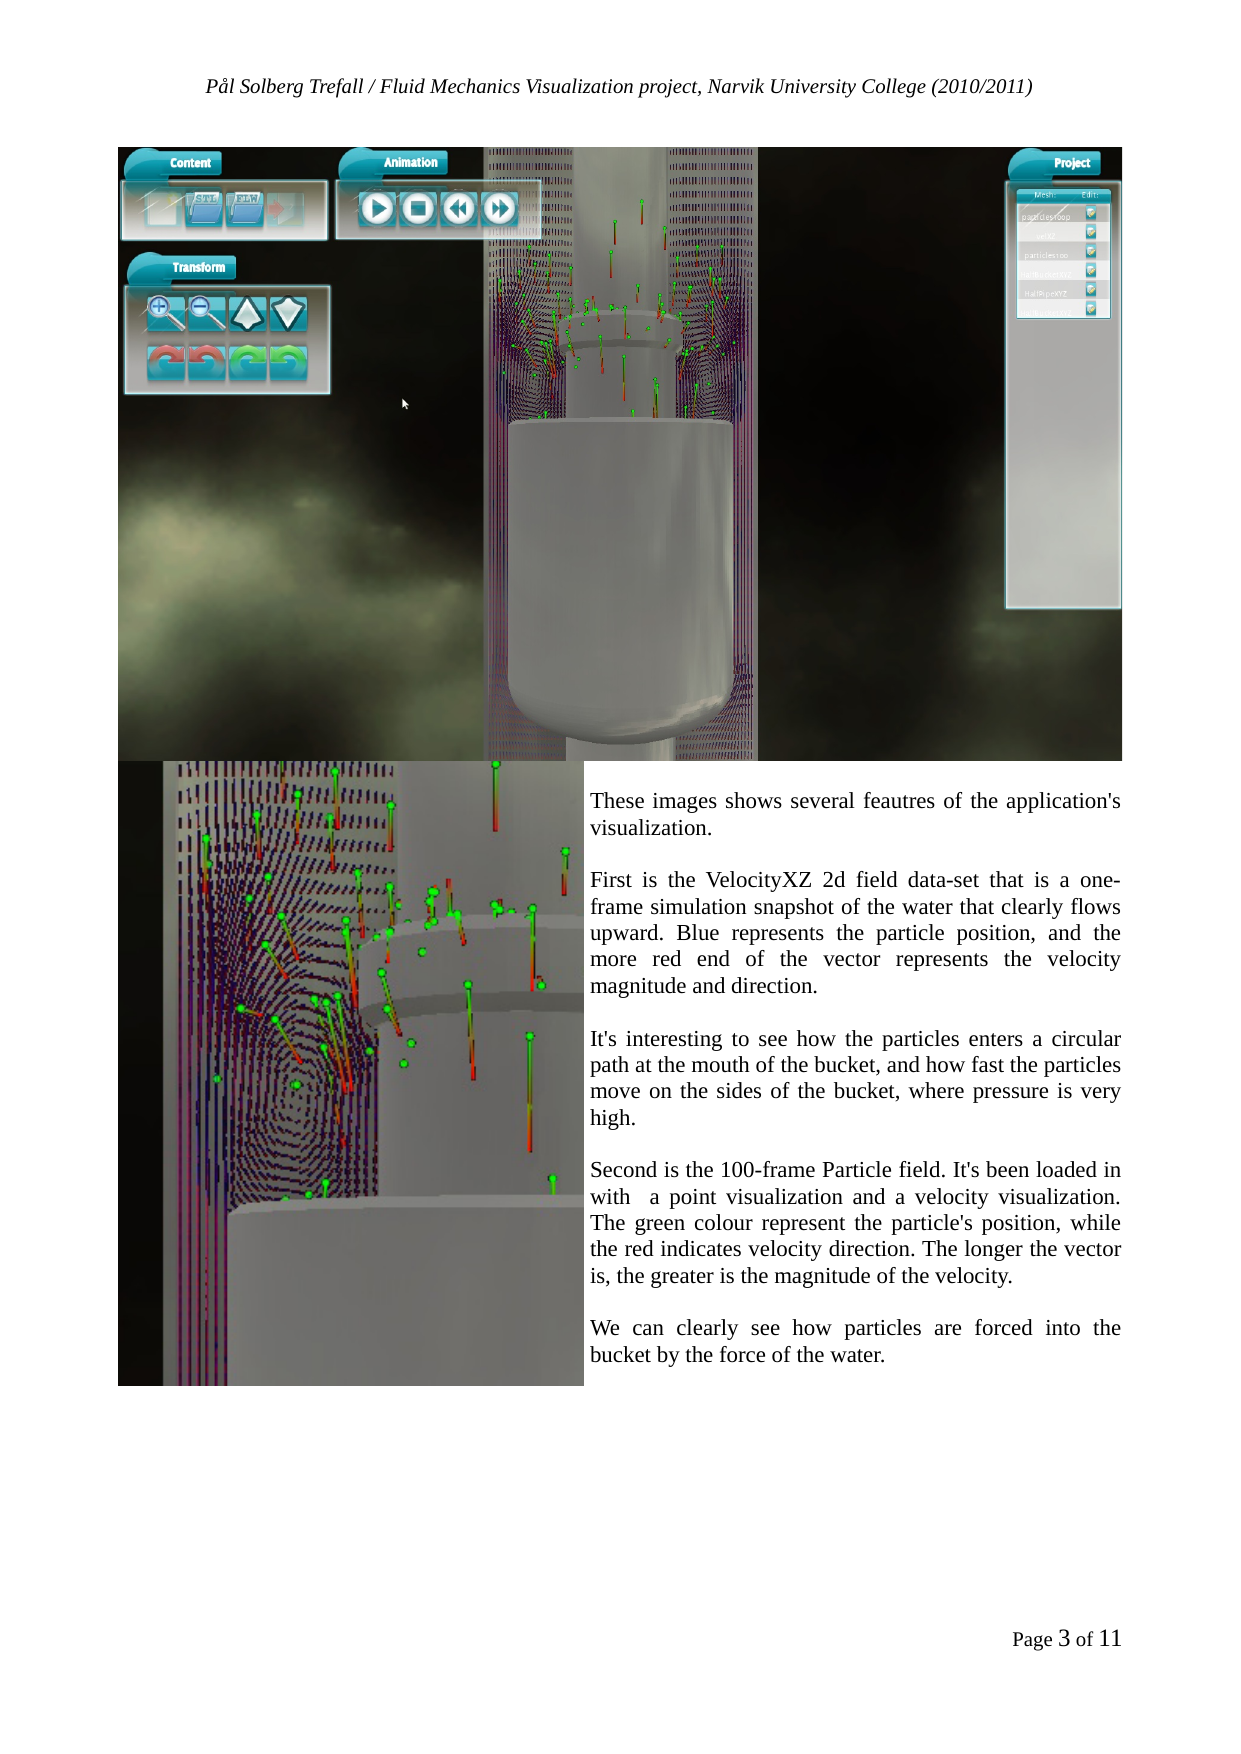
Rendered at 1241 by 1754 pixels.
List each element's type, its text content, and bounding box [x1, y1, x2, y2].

text These images shows several feautres of the application's visualization. [584, 787, 1122, 840]
text Second is the 100-frame Particle field. It's been loaded in with a point visualization and a velocity visualization. The green colour represent the particle's position, while the red indicates velocity direction. The longer the vector is, the greater is the magnitude of the velocity. [584, 1156, 1122, 1288]
text First is the VelocityXZ 2d field data-set that is a one-frame simulation snapshot of the water that clearly flows upward. Blue represents the particle position, and the more red end of the vector represents the velocity magnitude and direction. [584, 866, 1122, 998]
text It's interesting to see how the particles enters a circular path at the mouth of the bucket, and how fast the particles move on the sides of the bucket, where pressure is very high. [584, 1024, 1122, 1130]
text We can clearly see how particles are forced into the bucket by the force of the water. [584, 1314, 1122, 1367]
picture [118, 147, 1123, 761]
